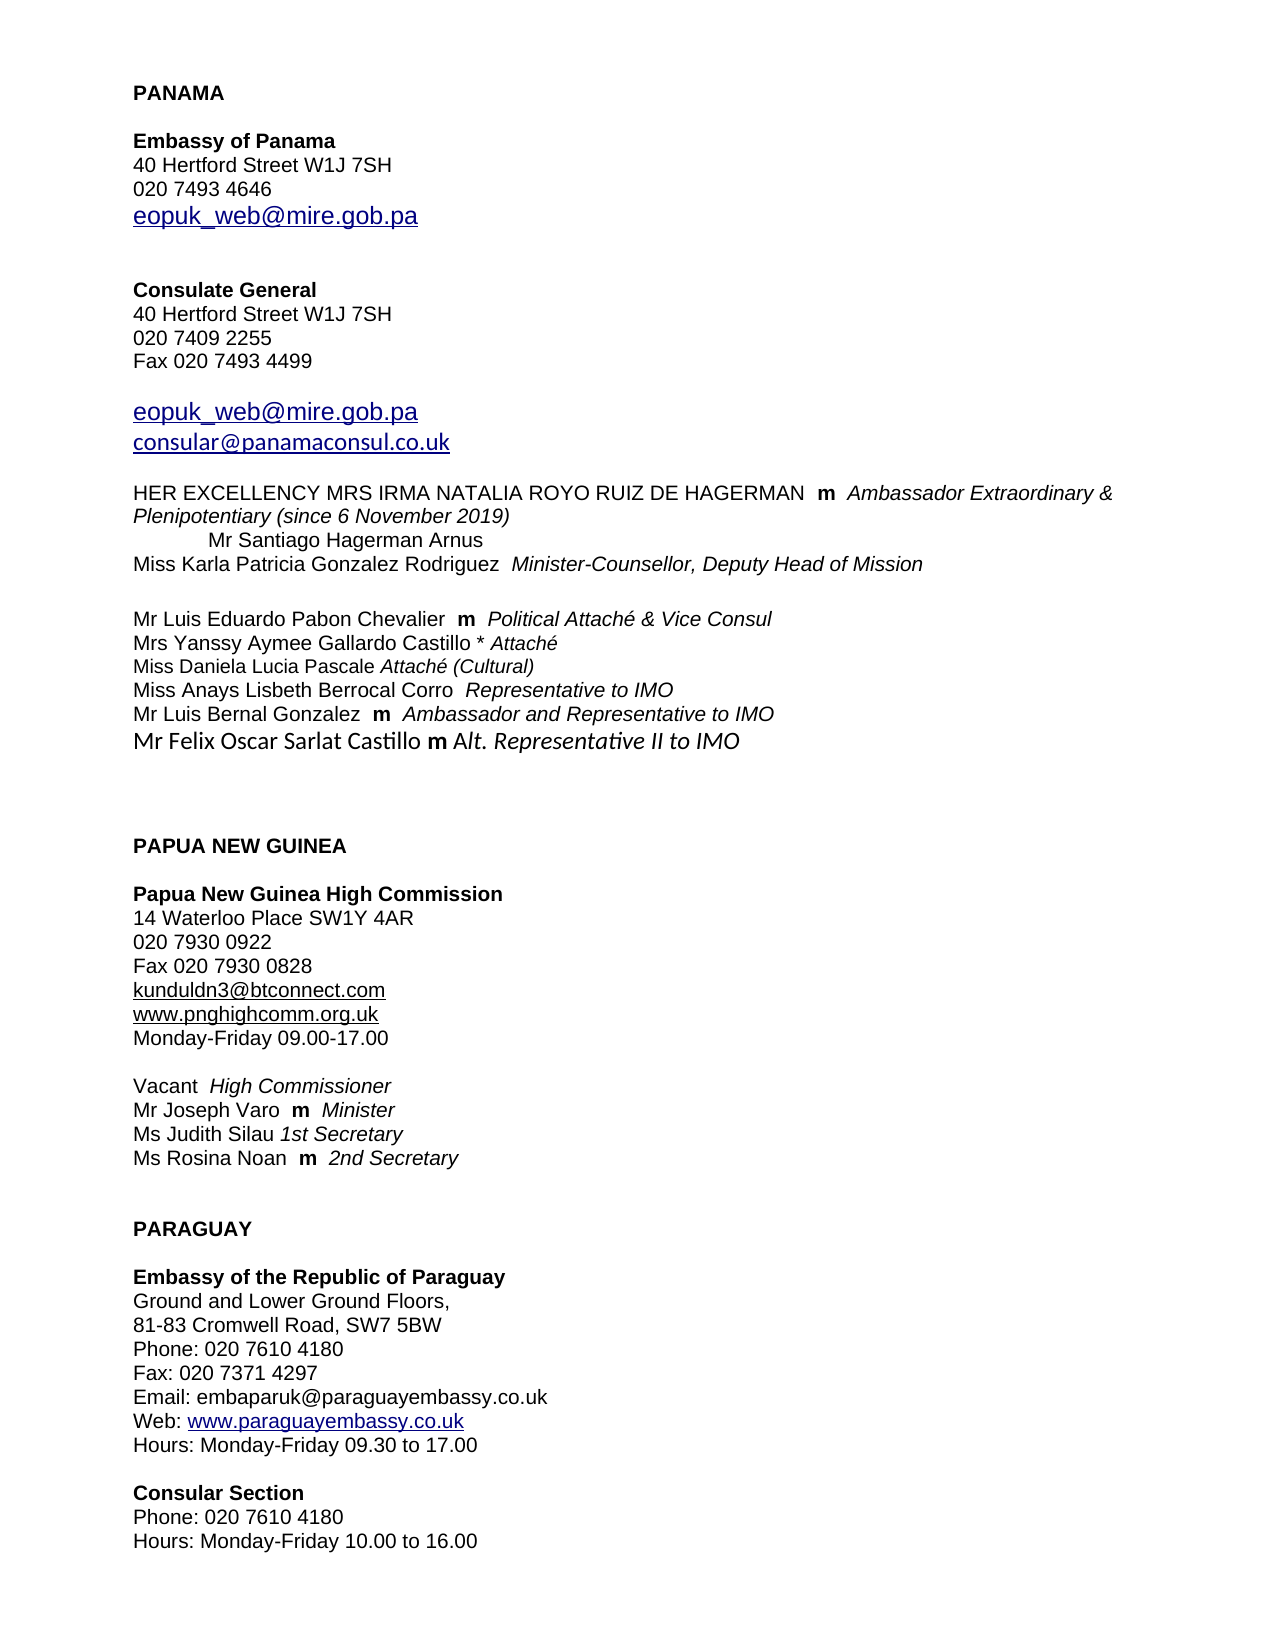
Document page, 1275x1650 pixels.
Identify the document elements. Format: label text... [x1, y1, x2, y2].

text Web: www.paraguayembassy.co.uk [133, 1409, 1181, 1433]
text Hours: Monday-Friday 09.30 to 17.00 [133, 1433, 1181, 1457]
text Phone: 020 7610 4180 [133, 1505, 1181, 1529]
text eopuk_web@mire.gob.pa [133, 201, 1181, 229]
text Mr Luis Bernal Gonzalez m Ambassador and Representative to IMO [133, 701, 1181, 725]
text Monday-Friday 09.00-17.00 [133, 1026, 1181, 1049]
text Miss Karla Patricia Gonzalez Rodriguez Minister-Counsellor, Deputy Head of Mission [133, 552, 1181, 576]
text 020 7409 2255 [133, 325, 1181, 349]
text 020 7493 4646 [133, 177, 1181, 201]
text 40 Hertford Street W1J 7SH [133, 301, 1181, 325]
text consular@panamaconsul.co.uk [133, 426, 1181, 456]
text Mr Luis Eduardo Pabon Chevalier m Political Attaché & Vice Consul [133, 607, 1181, 631]
text PARAGUAY [133, 1217, 1181, 1241]
subtitle Consular Section [133, 1481, 1181, 1505]
text Ms Judith Silau 1st Secretary [133, 1121, 1181, 1145]
text Email: embaparuk@paraguayembassy.co.uk [133, 1385, 1181, 1409]
text Embassy of Panama [133, 129, 1181, 153]
text Miss Daniela Lucia Pascale Attaché (Cultural) [133, 655, 1181, 677]
text Mrs Yanssy Aymee Gallardo Castillo * Attaché [133, 631, 1181, 655]
text Mr Felix Oscar Sarlat Castillo m Alt. Representative II to IMO [133, 725, 1181, 756]
text 14 Waterloo Place SW1Y 4AR [133, 906, 1181, 930]
text Mr Joseph Varo m Minister [133, 1097, 1181, 1121]
text Miss Anays Lisbeth Berrocal Corro Representative to IMO [133, 677, 1181, 701]
text kunduldn3@btconnect.com [133, 978, 1181, 1002]
text www.pnghighcomm.org.uk [133, 1002, 1181, 1026]
text PANAMA [133, 81, 1181, 105]
text 020 7930 0922 [133, 930, 1181, 954]
text Fax 020 7930 0828 [133, 954, 1181, 978]
text PAPUA NEW GUINEA [133, 834, 1181, 858]
text Phone: 020 7610 4180 [133, 1337, 1181, 1361]
text HER EXCELLENCY MRS IRMA NATALIA ROYO RUIZ DE HAGERMAN m Ambassador Extraordinary & Plenipotentiary (since 6 November 2019) [133, 480, 1181, 528]
text Mr Santiago Hagerman Arnus [133, 528, 1181, 552]
text 81-83 Cromwell Road, SW7 5BW [133, 1313, 1181, 1337]
text Consulate General [133, 277, 1181, 301]
text Hours: Monday-Friday 10.00 to 16.00 [133, 1529, 1181, 1553]
text eopuk_web@mire.gob.pa [133, 397, 1181, 426]
text Fax: 020 7371 4297 [133, 1361, 1181, 1385]
text Embassy of the Republic of Paraguay [133, 1265, 1181, 1289]
text Papua New Guinea High Commission [133, 882, 1181, 906]
text Fax 020 7493 4499 [133, 349, 1181, 373]
text 40 Hertford Street W1J 7SH [133, 153, 1181, 177]
text Ms Rosina Noan m 2nd Secretary [133, 1145, 1181, 1169]
text Ground and Lower Ground Floors, [133, 1289, 1181, 1313]
text Vacant High Commissioner [133, 1073, 1181, 1097]
